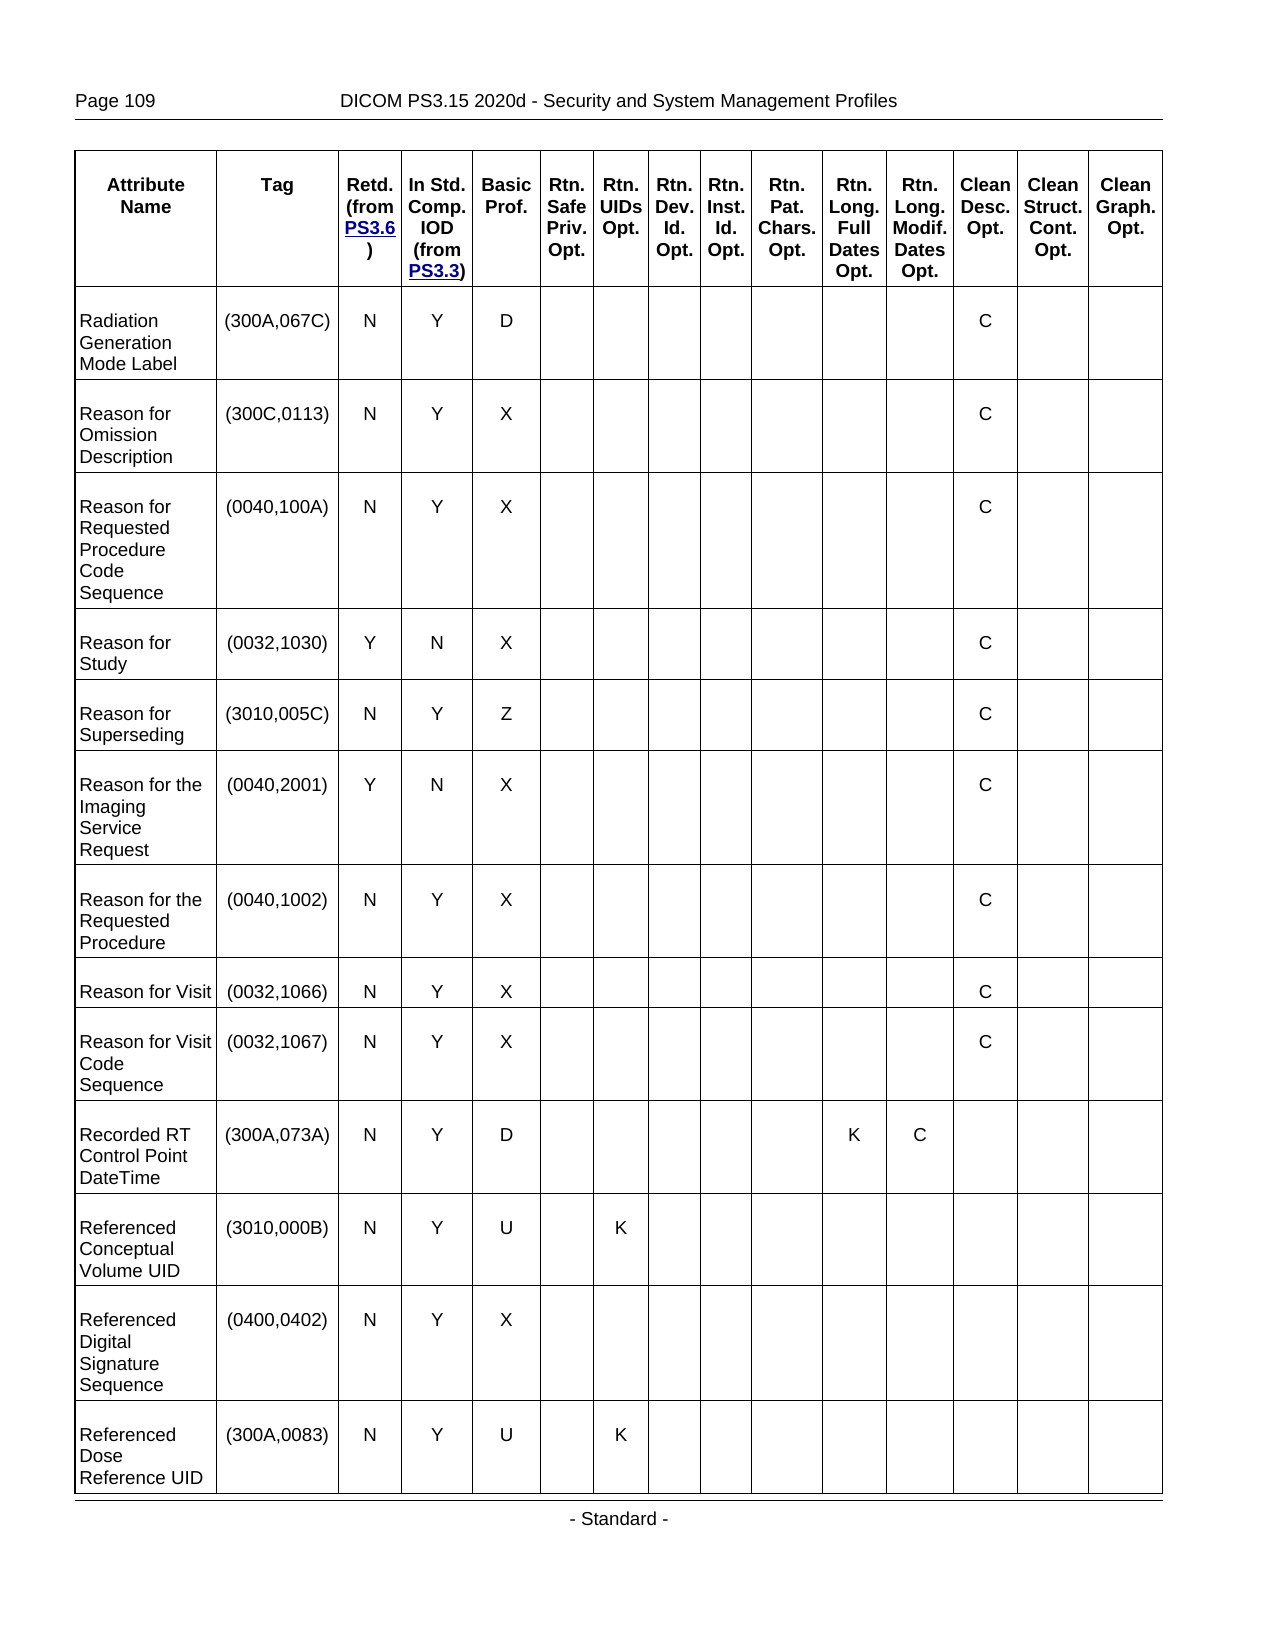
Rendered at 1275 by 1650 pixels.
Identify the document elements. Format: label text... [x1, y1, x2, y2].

table_cell [823, 680, 886, 750]
table_cell C [954, 287, 1017, 379]
table_cell [701, 1194, 751, 1285]
table_cell [1018, 380, 1088, 472]
table_cell [594, 473, 648, 607]
table_cell Recorded RT Control Point DateTime [76, 1101, 216, 1192]
table_cell [823, 287, 886, 379]
table_cell (0032,1067) [217, 1008, 338, 1100]
table_header Rtn. Pat. Chars. Opt. [752, 151, 822, 286]
table_cell [1089, 958, 1162, 1007]
table_cell [594, 1286, 648, 1400]
table_cell [541, 473, 593, 607]
table_cell C [954, 751, 1017, 864]
table_cell [752, 958, 822, 1007]
table_cell [1089, 751, 1162, 864]
table_cell [649, 680, 700, 750]
table_cell X [473, 380, 540, 472]
table_cell [649, 1286, 700, 1400]
table_cell [887, 751, 953, 864]
table_cell Referenced Digital Signature Sequence [76, 1286, 216, 1400]
table_cell N [339, 473, 401, 607]
table_cell [887, 1286, 953, 1400]
table_cell [1089, 680, 1162, 750]
table_cell Y [402, 865, 472, 957]
table_cell N [402, 751, 472, 864]
table_cell [649, 287, 700, 379]
table_cell [1089, 1008, 1162, 1100]
table_cell [752, 609, 822, 679]
table_cell [1018, 865, 1088, 957]
table_cell [1089, 865, 1162, 957]
table_cell (0400,0402) [217, 1286, 338, 1400]
table_header Rtn. Long. Modif. Dates Opt. [887, 151, 953, 286]
table_cell [1089, 380, 1162, 472]
table_cell [887, 958, 953, 1007]
table_cell [541, 380, 593, 472]
table_cell [887, 287, 953, 379]
table_cell C [954, 680, 1017, 750]
table_header Rtn. Inst. Id. Opt. [701, 151, 751, 286]
table_cell [649, 609, 700, 679]
table_cell [823, 609, 886, 679]
table_cell [887, 609, 953, 679]
table_cell K [594, 1194, 648, 1285]
table_header Retd. (from PS3.6) [339, 151, 401, 286]
table_cell [954, 1401, 1017, 1492]
table_cell [887, 680, 953, 750]
table_cell [701, 609, 751, 679]
table_cell N [339, 1286, 401, 1400]
table_cell C [954, 958, 1017, 1007]
table_cell N [339, 1008, 401, 1100]
table_cell Y [402, 287, 472, 379]
table_cell [701, 1286, 751, 1400]
table_cell [752, 1008, 822, 1100]
table_cell Y [402, 1194, 472, 1285]
table_cell [594, 1101, 648, 1192]
table_cell (3010,000B) [217, 1194, 338, 1285]
table_cell [1089, 473, 1162, 607]
table_cell [823, 751, 886, 864]
table_cell D [473, 1101, 540, 1192]
table_cell Referenced Conceptual Volume UID [76, 1194, 216, 1285]
table_cell (0032,1066) [217, 958, 338, 1007]
table_cell [701, 958, 751, 1007]
table_cell [823, 958, 886, 1007]
table_cell [1089, 287, 1162, 379]
table_cell (300A,073A) [217, 1101, 338, 1192]
table_cell (0040,2001) [217, 751, 338, 864]
table_cell [823, 1401, 886, 1492]
table_cell N [339, 680, 401, 750]
table_cell C [954, 380, 1017, 472]
table_cell [752, 865, 822, 957]
table_header Basic Prof. [473, 151, 540, 286]
table_cell [1018, 1008, 1088, 1100]
table_cell [594, 1008, 648, 1100]
table_cell Y [402, 958, 472, 1007]
table_cell Reason for the Imaging Service Request [76, 751, 216, 864]
table_cell [887, 1401, 953, 1492]
table_cell [1018, 958, 1088, 1007]
table_cell [752, 1101, 822, 1192]
table_cell [1018, 1286, 1088, 1400]
table_cell D [473, 287, 540, 379]
table_cell [823, 1286, 886, 1400]
table_cell [823, 1194, 886, 1285]
table_cell [701, 1008, 751, 1100]
table_cell [887, 865, 953, 957]
table_cell [701, 680, 751, 750]
table_cell (0040,1002) [217, 865, 338, 957]
table_cell Y [402, 473, 472, 607]
table_cell [823, 1008, 886, 1100]
table_cell (300C,0113) [217, 380, 338, 472]
table_cell [752, 287, 822, 379]
table_cell [701, 380, 751, 472]
table_cell X [473, 958, 540, 1007]
table_header Clean Struct. Cont. Opt. [1018, 151, 1088, 286]
table_cell [752, 473, 822, 607]
table_cell [887, 1008, 953, 1100]
table_cell U [473, 1401, 540, 1492]
table_cell [541, 1194, 593, 1285]
table_header Rtn. Safe Priv. Opt. [541, 151, 593, 286]
table_cell N [339, 1101, 401, 1192]
table_cell [1018, 1401, 1088, 1492]
table_cell Radiation Generation Mode Label [76, 287, 216, 379]
table_cell Z [473, 680, 540, 750]
table_cell (300A,0083) [217, 1401, 338, 1492]
table_header Rtn. Dev. Id. Opt. [649, 151, 700, 286]
table_cell [541, 1008, 593, 1100]
table_cell C [954, 865, 1017, 957]
table_cell [541, 1101, 593, 1192]
table_cell Reason for Omission Description [76, 380, 216, 472]
table_cell (0032,1030) [217, 609, 338, 679]
table_header Clean Desc. Opt. [954, 151, 1017, 286]
table_cell [1089, 1101, 1162, 1192]
table_cell [823, 865, 886, 957]
table_cell Y [402, 1008, 472, 1100]
table_cell N [339, 380, 401, 472]
table_cell C [954, 1008, 1017, 1100]
table_cell Referenced Dose Reference UID [76, 1401, 216, 1492]
table_cell [752, 1286, 822, 1400]
table_cell U [473, 1194, 540, 1285]
table_cell N [339, 958, 401, 1007]
table_cell (0040,100A) [217, 473, 338, 607]
table_cell [1089, 1194, 1162, 1285]
table_cell [649, 1008, 700, 1100]
table_cell [594, 609, 648, 679]
table_cell [701, 1401, 751, 1492]
table_cell Reason for Study [76, 609, 216, 679]
table_cell [541, 1401, 593, 1492]
table_cell [823, 473, 886, 607]
table_cell [1018, 1101, 1088, 1192]
table_header Attribute Name [76, 151, 216, 286]
table_cell Y [402, 680, 472, 750]
table_cell X [473, 609, 540, 679]
table_cell [649, 958, 700, 1007]
table_cell Y [402, 1101, 472, 1192]
table_cell [954, 1101, 1017, 1192]
table_cell Reason for Superseding [76, 680, 216, 750]
table_cell [954, 1286, 1017, 1400]
table_cell [649, 380, 700, 472]
table_cell Reason for Visit [76, 958, 216, 1007]
table_cell [701, 287, 751, 379]
table_cell [954, 1194, 1017, 1285]
table_cell [541, 287, 593, 379]
table_cell C [887, 1101, 953, 1192]
table_cell [1018, 680, 1088, 750]
table_cell [701, 751, 751, 864]
table_cell N [402, 609, 472, 679]
table_cell [1018, 751, 1088, 864]
table_cell [1018, 1194, 1088, 1285]
table_cell X [473, 865, 540, 957]
table_cell K [823, 1101, 886, 1192]
table_cell [887, 473, 953, 607]
table_cell [541, 865, 593, 957]
table_cell [594, 958, 648, 1007]
table_cell [649, 865, 700, 957]
table_cell [701, 473, 751, 607]
table_cell Reason for the Requested Procedure [76, 865, 216, 957]
table_cell [1018, 473, 1088, 607]
table_cell Y [402, 380, 472, 472]
table_cell X [473, 473, 540, 607]
table_cell [649, 1101, 700, 1192]
table_cell [752, 751, 822, 864]
table_cell (300A,067C) [217, 287, 338, 379]
table_header Clean Graph. Opt. [1089, 151, 1162, 286]
table_cell X [473, 1008, 540, 1100]
table_header In Std. Comp. IOD (from PS3.3) [402, 151, 472, 286]
table_cell [1089, 1286, 1162, 1400]
table_cell [752, 680, 822, 750]
table_cell Reason for Visit Code Sequence [76, 1008, 216, 1100]
table_cell [649, 473, 700, 607]
table_cell [701, 1101, 751, 1192]
table_cell C [954, 609, 1017, 679]
table_cell [887, 380, 953, 472]
table_cell [752, 380, 822, 472]
table_cell [752, 1194, 822, 1285]
table_cell [541, 751, 593, 864]
table_cell [594, 865, 648, 957]
table_cell N [339, 1194, 401, 1285]
table_cell [541, 958, 593, 1007]
table_cell [594, 287, 648, 379]
table_cell N [339, 287, 401, 379]
table_cell [594, 751, 648, 864]
table_cell X [473, 1286, 540, 1400]
table_cell [594, 680, 648, 750]
table_cell [541, 680, 593, 750]
table_cell N [339, 865, 401, 957]
table_cell [752, 1401, 822, 1492]
table_cell [823, 380, 886, 472]
table_cell [1018, 287, 1088, 379]
table_cell Y [339, 609, 401, 679]
table_cell N [339, 1401, 401, 1492]
table_cell [649, 751, 700, 864]
table_cell [1018, 609, 1088, 679]
table_cell X [473, 751, 540, 864]
table_cell C [954, 473, 1017, 607]
table_cell K [594, 1401, 648, 1492]
table_cell [541, 1286, 593, 1400]
table_cell [1089, 609, 1162, 679]
table_cell [887, 1194, 953, 1285]
table_cell Y [402, 1401, 472, 1492]
table_header Rtn. Long. Full Dates Opt. [823, 151, 886, 286]
table_cell (3010,005C) [217, 680, 338, 750]
table_cell Y [339, 751, 401, 864]
table_cell Reason for Requested Procedure Code Sequence [76, 473, 216, 607]
table_cell [701, 865, 751, 957]
table_cell [541, 609, 593, 679]
table_cell [1089, 1401, 1162, 1492]
table_header Rtn. UIDs Opt. [594, 151, 648, 286]
table_cell Y [402, 1286, 472, 1400]
table_cell [594, 380, 648, 472]
table_cell [649, 1194, 700, 1285]
table_cell [649, 1401, 700, 1492]
table_header Tag [217, 151, 338, 286]
